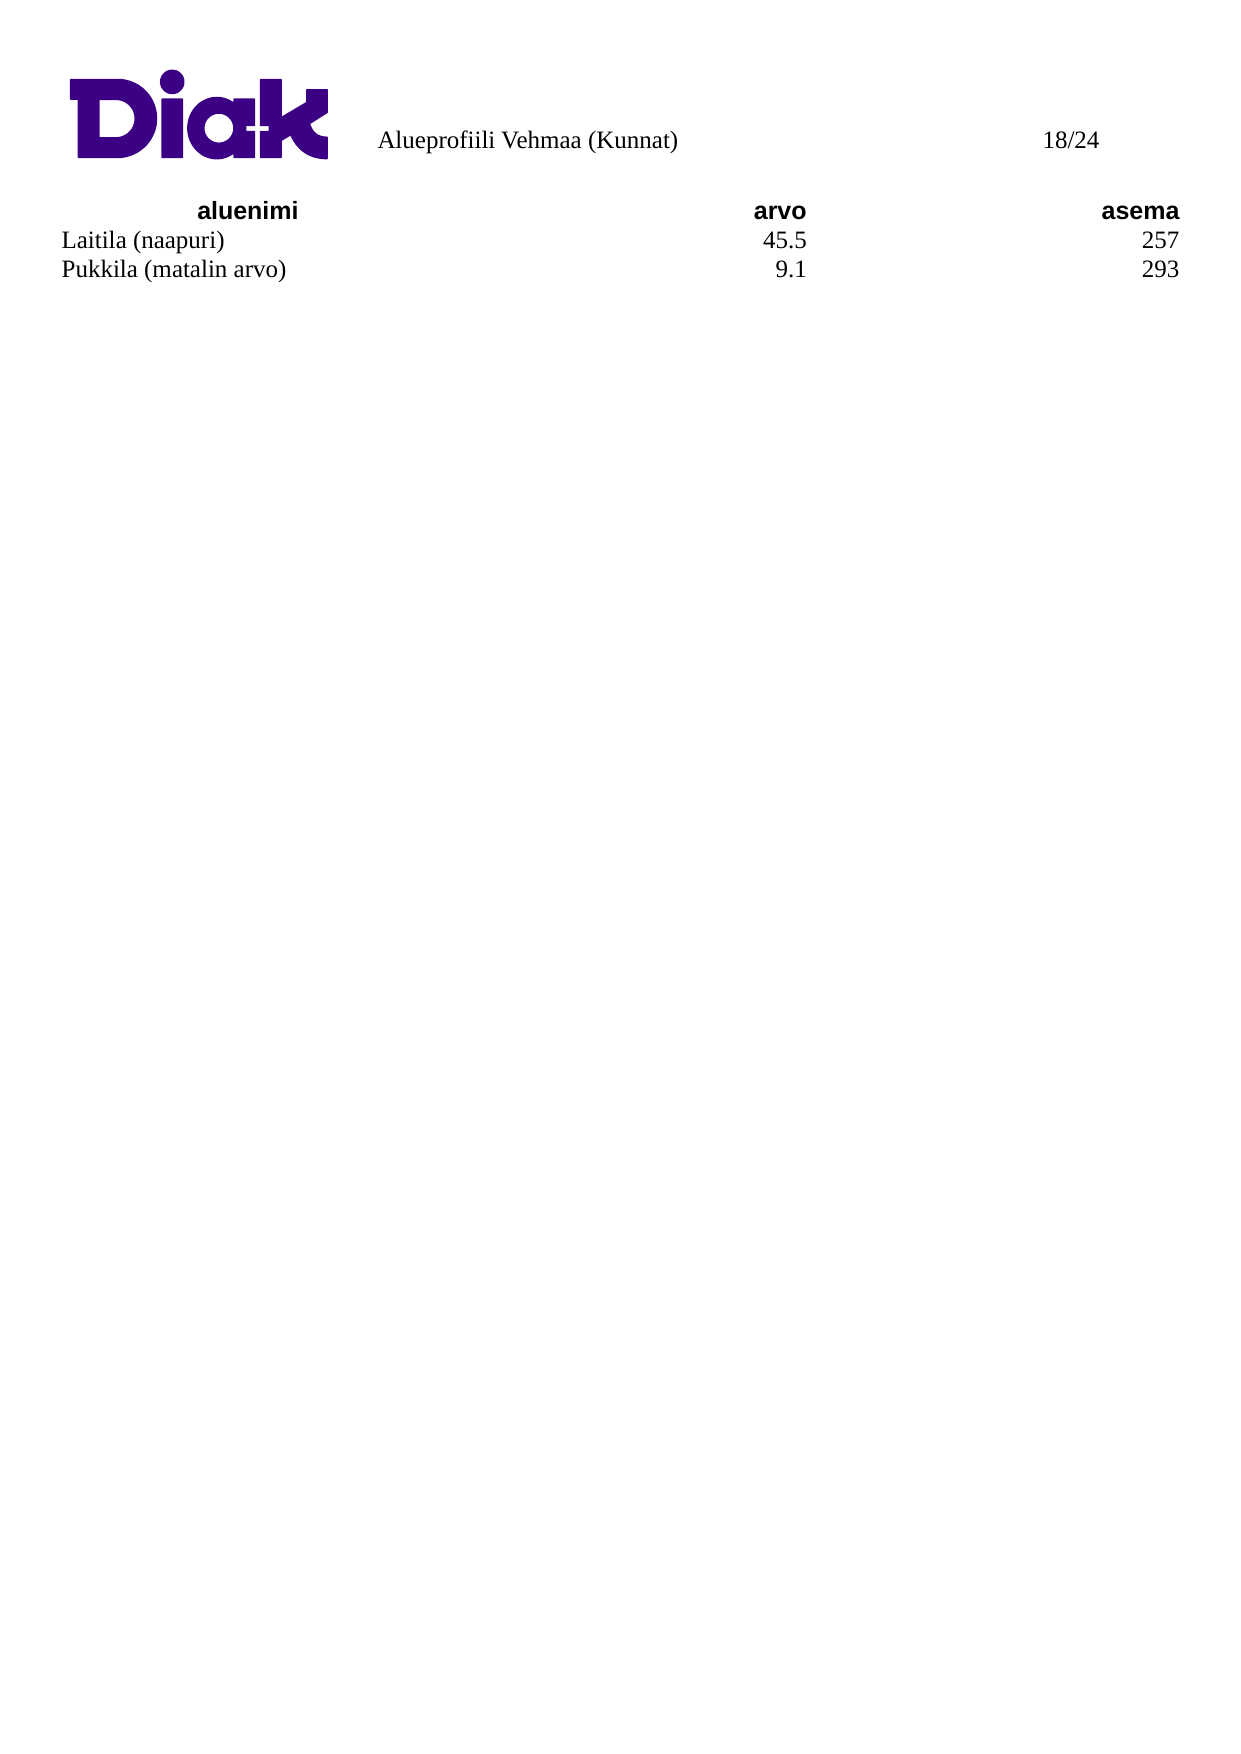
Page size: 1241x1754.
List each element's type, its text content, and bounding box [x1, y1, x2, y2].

table_cell 293 [806, 254, 1179, 282]
table_cell Laitila (naapuri) [61, 225, 434, 254]
table_cell 257 [806, 225, 1179, 254]
table_cell 45.5 [434, 225, 806, 254]
table_header aluenimi [61, 196, 434, 225]
table_cell 9.1 [434, 254, 806, 282]
table_header asema [806, 196, 1179, 225]
table_header arvo [434, 196, 806, 225]
table_cell Pukkila (matalin arvo) [61, 254, 434, 282]
